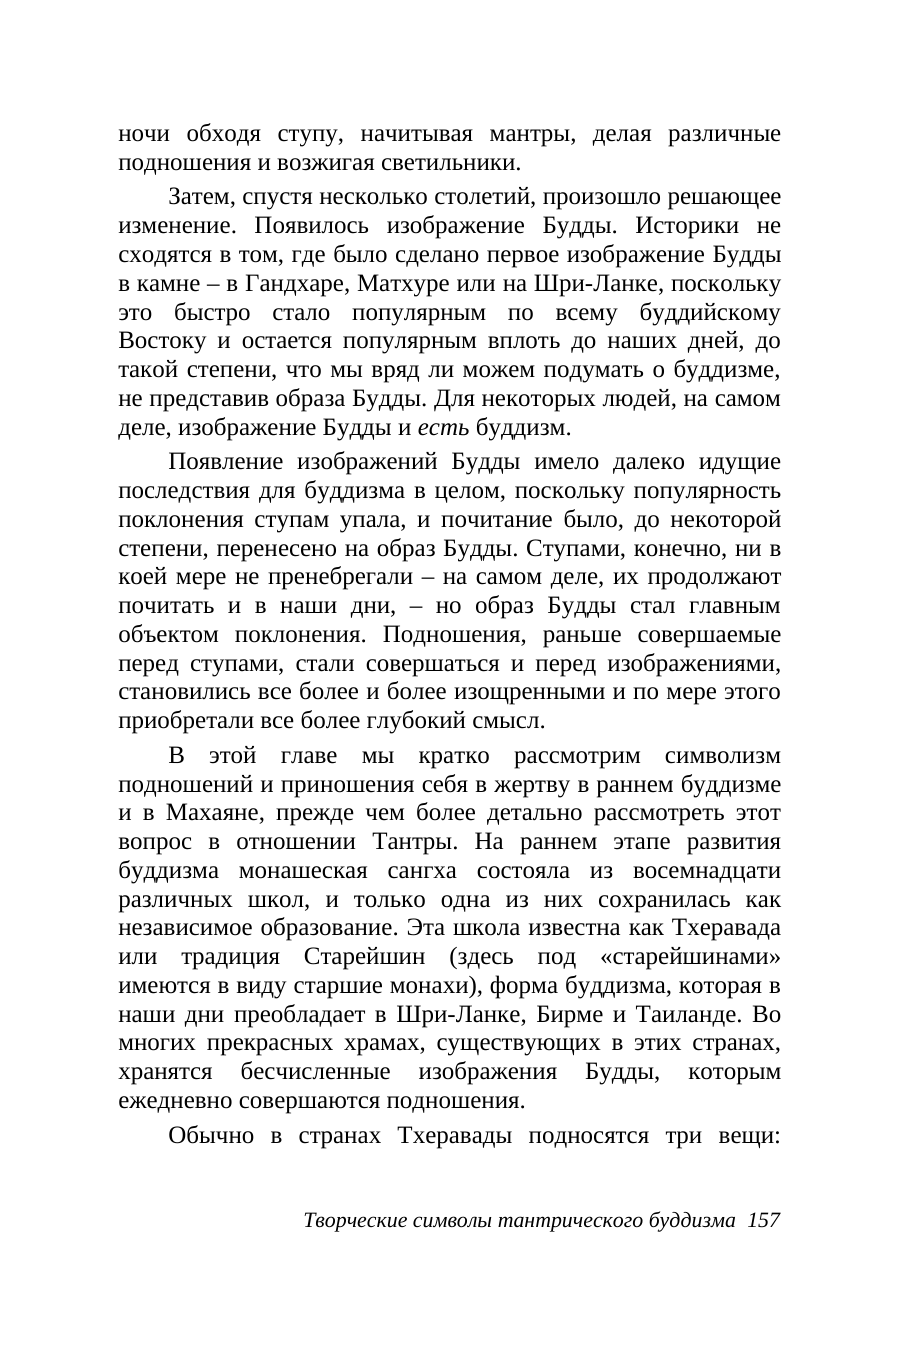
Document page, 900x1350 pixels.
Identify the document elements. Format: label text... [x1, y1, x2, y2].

text В этой главе мы кратко рассмотрим символизм подношений и приношения себя в жертву в раннем буддизме и в Махаяне, прежде чем более детально рассмотреть этот вопрос в отношении Тантры. На раннем этапе развития буддизма монашеская сангха состояла из восемнадцати различных школ, и только одна из них сохранилась как независимое образование. Эта школа известна как Тхеравада или традиция Старейшин (здесь под «старейшинами» имеются в виду старшие монахи), форма буддизма, которая в наши дни преобладает в Шри-Ланке, Бирме и Таиланде. Во многих прекрасных храмах, существующих в этих странах, хранятся бесчисленные изображения Будды, которым ежедневно совершаются подношения. [118, 740, 782, 1114]
text Затем, спустя несколько столетий, произошло решающее изменение. Появилось изображение Будды. Историки не сходятся в том, где было сделано первое изображение Будды в камне – в Гандхаре, Матхуре или на Шри-Ланке, поскольку это быстро стало популярным по всему буддийскому Востоку и остается популярным вплоть до наших дней, до такой степени, что мы вряд ли можем подумать о буддизме, не представив образа Будды. Для некоторых людей, на самом деле, изображение Будды и есть буддизм. [118, 182, 782, 440]
text ночи обходя ступу, начитывая мантры, делая различные подношения и возжигая светильники. [118, 118, 782, 176]
text Появление изображений Будды имело далеко идущие последствия для буддизма в целом, поскольку популярность поклонения ступам упала, и почитание было, до некоторой степени, перенесено на образ Будды. Ступами, конечно, ни в коей мере не пренебрегали – на самом деле, их продолжают почитать и в наши дни, – но образ Будды стал главным объектом поклонения. Подношения, раньше совершаемые перед ступами, стали совершаться и перед изображениями, становились все более и более изощренными и по мере этого приобретали все более глубокий смысл. [118, 446, 782, 734]
text Обычно в странах Тхеравады подносятся три вещи: [118, 1120, 782, 1148]
